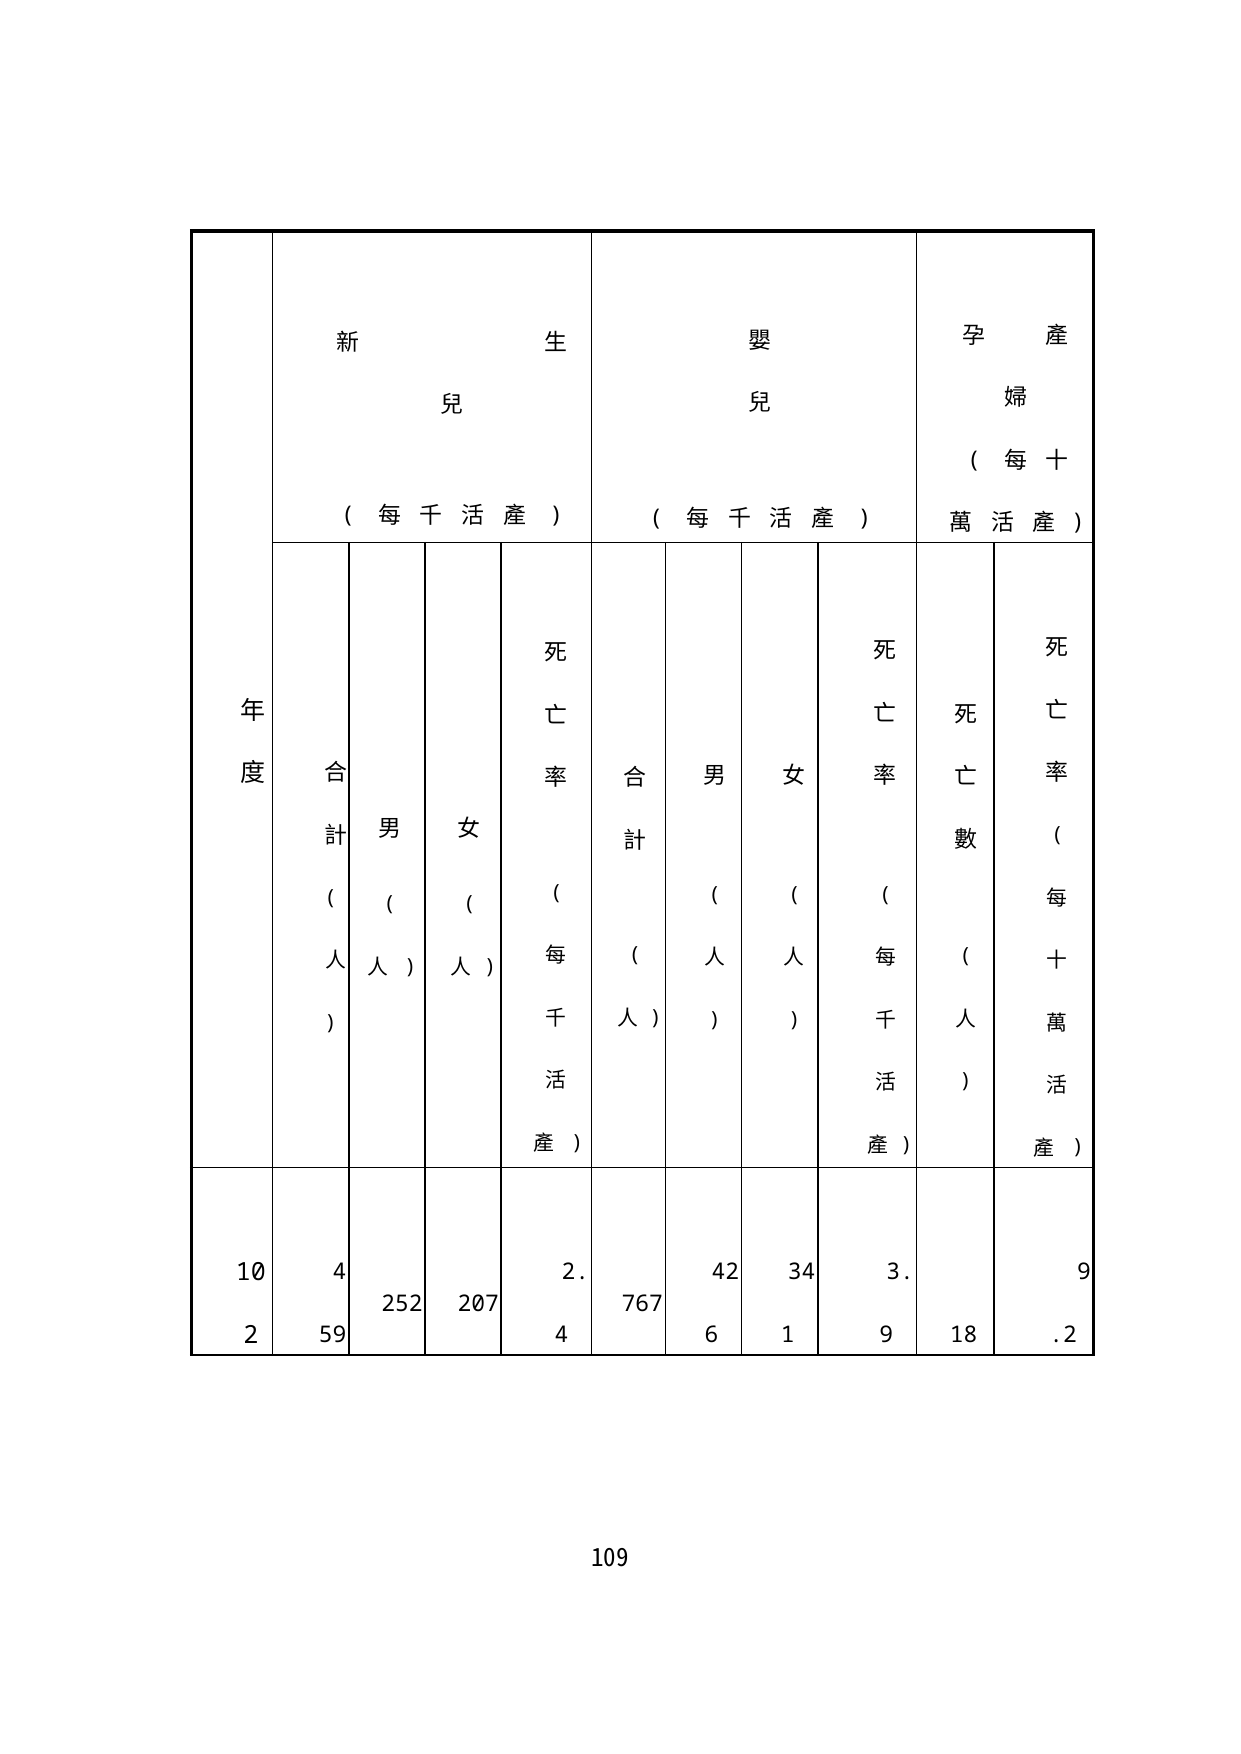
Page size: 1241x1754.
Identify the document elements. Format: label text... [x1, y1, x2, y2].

table_header 新 生 兒 (每千活產) [273, 233, 591, 542]
table_cell 3.9 [819, 1168, 916, 1354]
table_cell 男 (人) [350, 543, 424, 1167]
table_cell 男 (人) [666, 543, 741, 1167]
table_cell 459 [273, 1168, 348, 1354]
table_header 年度 [193, 233, 272, 1167]
table_cell 死亡率 (每十萬活產) [995, 543, 1092, 1167]
table_cell 102 [193, 1168, 272, 1354]
table_cell 252 [350, 1168, 424, 1354]
table_cell 女 (人) [426, 543, 500, 1167]
table_cell 2.4 [502, 1168, 591, 1354]
table_cell 女 (人) [742, 543, 817, 1167]
table_cell 死亡率 (每千活產) [502, 543, 591, 1167]
table_cell 9.2 [995, 1168, 1092, 1354]
table_cell 合計 (人) [592, 543, 665, 1167]
table_cell 767 [592, 1168, 665, 1354]
table_header 嬰 兒 (每千活產) [592, 233, 916, 542]
table_cell 死亡率 (每千活產) [819, 543, 916, 1167]
table_cell 合計 (人) [273, 543, 348, 1167]
table_cell 426 [666, 1168, 741, 1354]
table_cell 18 [917, 1168, 993, 1354]
table_header 孕 產 婦 (每十萬活產) [917, 233, 1092, 542]
table_cell 死亡數 (人) [917, 543, 993, 1167]
table_cell 207 [426, 1168, 500, 1354]
table_cell 341 [742, 1168, 817, 1354]
